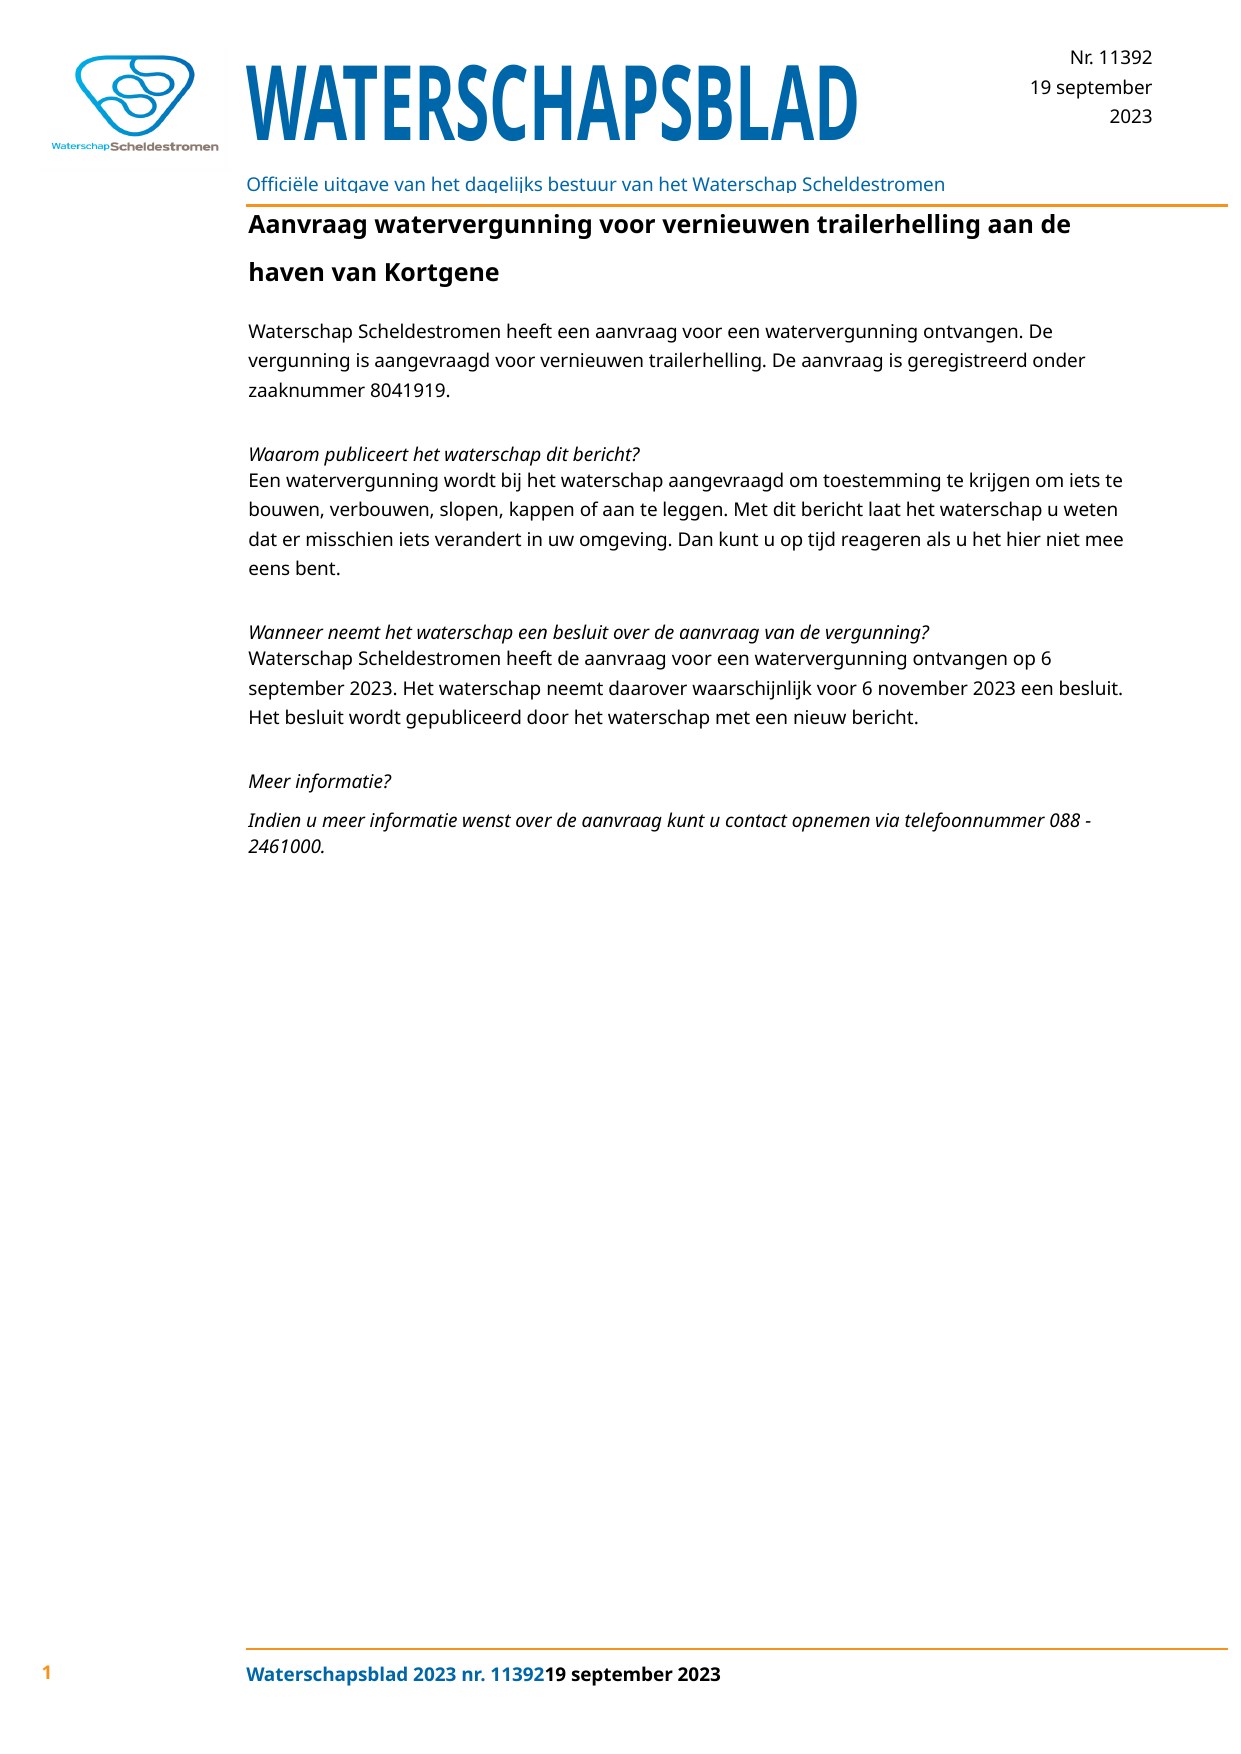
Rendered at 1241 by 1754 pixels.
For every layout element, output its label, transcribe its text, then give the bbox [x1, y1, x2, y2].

text Meer informatie? [248, 768, 1152, 794]
text Waterschap Scheldestromen heeft een aanvraag voor een watervergunning ontvangen. De vergunning is aangevraagd voor vernieuwen trailerhelling. De aanvraag is geregistreerd onder zaaknummer 8041919. [248, 318, 1152, 403]
text Waterschap Scheldestromen heeft de aanvraag voor een watervergunning ontvangen op 6 september 2023. Het waterschap neemt daarover waarschijnlijk voor 6 november 2023 een besluit. Het besluit wordt gepubliceerd door het waterschap met een nieuw bericht. [248, 645, 1152, 730]
text Indien u meer informatie wenst over de aanvraag kunt u contact opnemen via telefoonnummer 088 - 2461000. [248, 808, 1152, 859]
text Waarom publiceert het waterschap dit bericht? [248, 441, 1152, 467]
picture [41, 47, 231, 172]
text Een watervergunning wordt bij het waterschap aangevraagd om toestemming te krijgen om iets te bouwen, verbouwen, slopen, kappen of aan te leggen. Met dit bericht laat het waterschap u weten dat er misschien iets verandert in uw omgeving. Dan kunt u op tijd reageren als u het hier niet mee eens bent. [248, 467, 1152, 581]
text Wanneer neemt het waterschap een besluit over de aanvraag van de vergunning? [248, 619, 1152, 645]
text Aanvraag watervergunning voor vernieuwen trailerhelling aan de haven van Kortgene [248, 207, 1152, 288]
